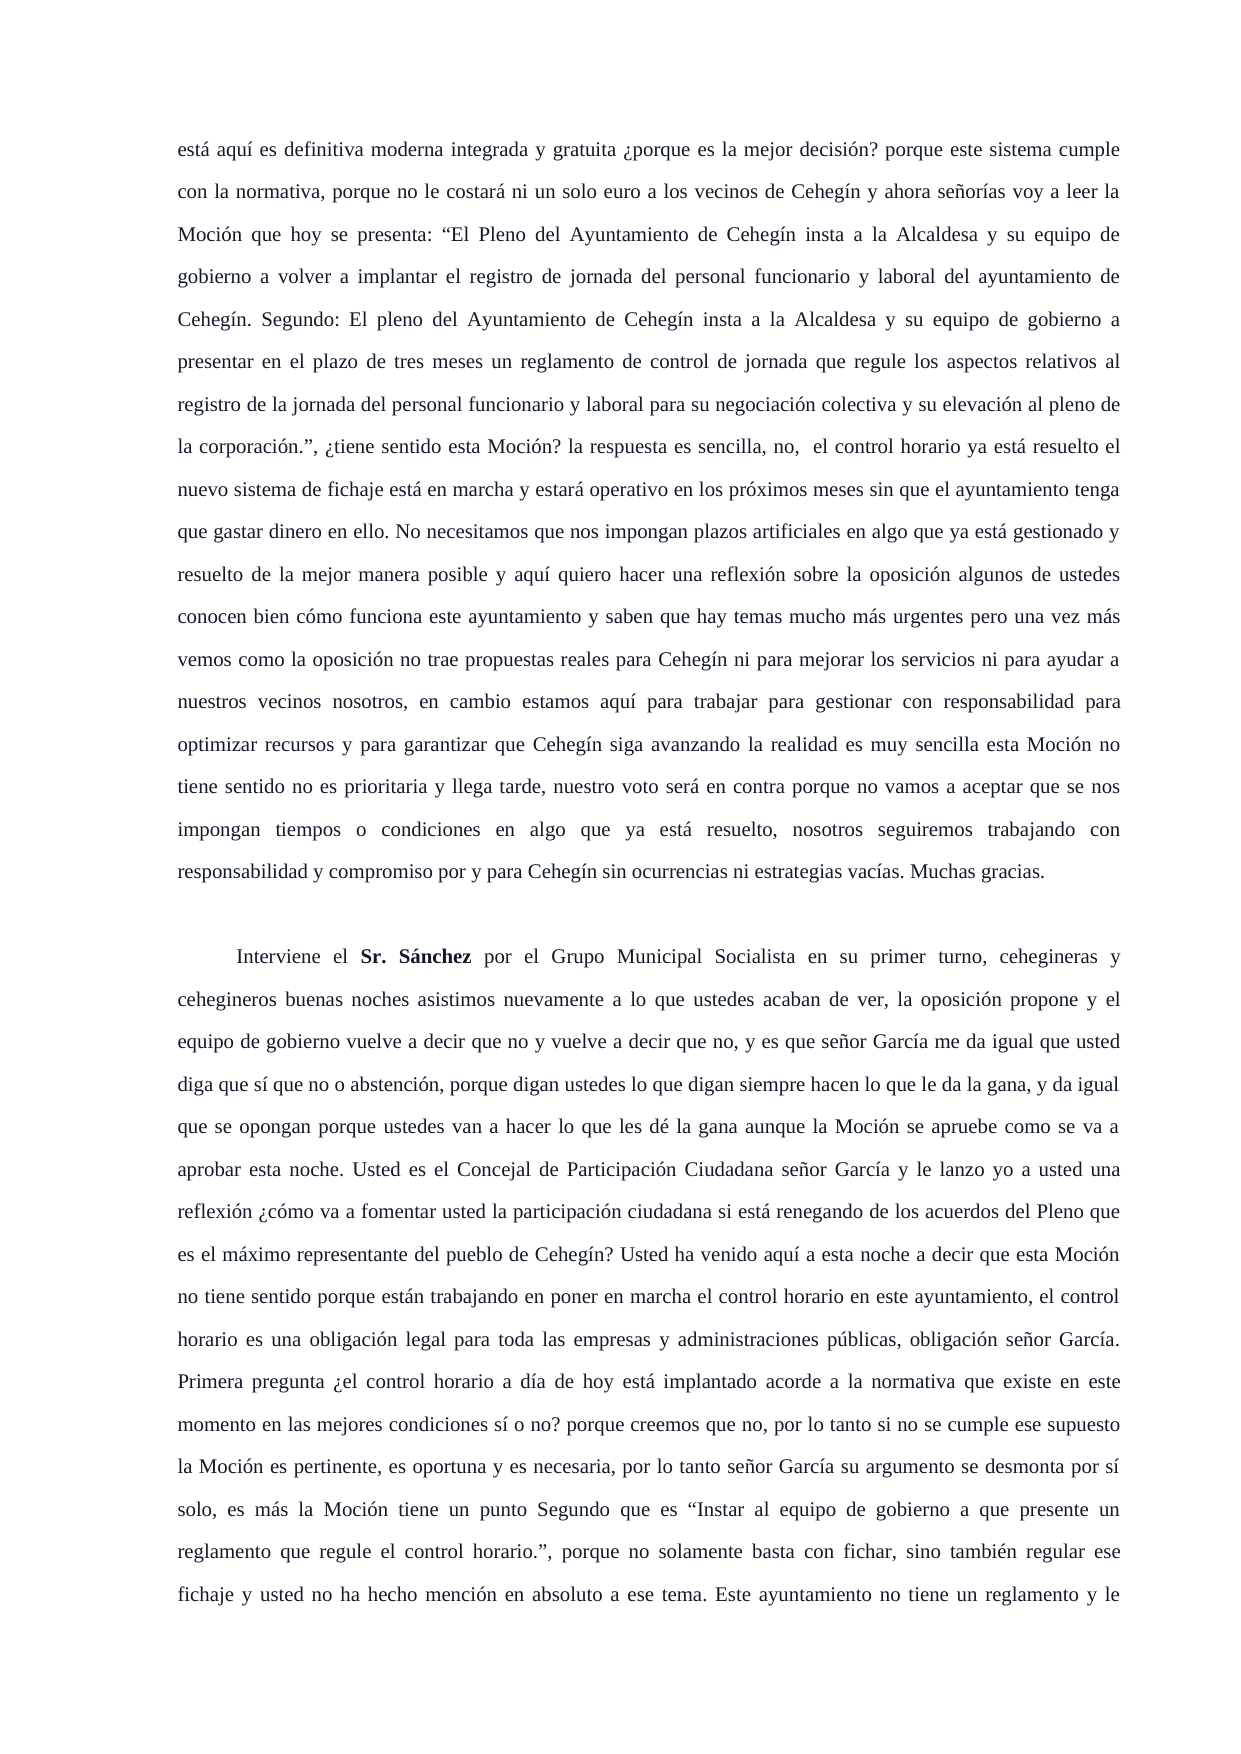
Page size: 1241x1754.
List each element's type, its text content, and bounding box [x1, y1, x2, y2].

text Interviene el Sr. Sánchez por el Grupo Municipal Socialista en su primer turno, cehegineras y cehegineros buenas noches asistimos nuevamente a lo que ustedes acaban de ver, la oposición propone y el equipo de gobierno vuelve a decir que no y vuelve a decir que no, y es que señor García me da igual que usted diga que sí que no o abstención, porque digan ustedes lo que digan siempre hacen lo que le da la gana, y da igual que se opongan porque ustedes van a hacer lo que les dé la gana aunque la Moción se apruebe como se va a aprobar esta noche. Usted es el Concejal de Participación Ciudadana señor García y le lanzo yo a usted una reflexión ¿cómo va a fomentar usted la participación ciudadana si está renegando de los acuerdos del Pleno que es el máximo representante del pueblo de Cehegín? Usted ha venido aquí a esta noche a decir que esta Moción no tiene sentido porque están trabajando en poner en marcha el control horario en este ayuntamiento, el control horario es una obligación legal para toda las empresas y administraciones públicas, obligación señor García. Primera pregunta ¿el control horario a día de hoy está implantado acorde a la normativa que existe en este momento en las mejores condiciones sí o no? porque creemos que no, por lo tanto si no se cumple ese supuesto la Moción es pertinente, es oportuna y es necesaria, por lo tanto señor García su argumento se desmonta por sí solo, es más la Moción tiene un punto Segundo que es “Instar al equipo de gobierno a que presente un reglamento que regule el control horario.”, porque no solamente basta con fichar, sino también regular ese fichaje y usted no ha hecho mención en absoluto a ese tema. Este ayuntamiento no tiene un reglamento y le [177, 926, 1122, 1606]
text está aquí es definitiva moderna integrada y gratuita ¿porque es la mejor decisión? porque este sistema cumple con la normativa, porque no le costará ni un solo euro a los vecinos de Cehegín y ahora señorías voy a leer la Moción que hoy se presenta: “El Pleno del Ayuntamiento de Cehegín insta a la Alcaldesa y su equipo de gobierno a volver a implantar el registro de jornada del personal funcionario y laboral del ayuntamiento de Cehegín. Segundo: El pleno del Ayuntamiento de Cehegín insta a la Alcaldesa y su equipo de gobierno a presentar en el plazo de tres meses un reglamento de control de jornada que regule los aspectos relativos al registro de la jornada del personal funcionario y laboral para su negociación colectiva y su elevación al pleno de la corporación.”, ¿tiene sentido esta Moción? la respuesta es sencilla, no, el control horario ya está resuelto el nuevo sistema de fichaje está en marcha y estará operativo en los próximos meses sin que el ayuntamiento tenga que gastar dinero en ello. No necesitamos que nos impongan plazos artificiales en algo que ya está gestionado y resuelto de la mejor manera posible y aquí quiero hacer una reflexión sobre la oposición algunos de ustedes conocen bien cómo funciona este ayuntamiento y saben que hay temas mucho más urgentes pero una vez más vemos como la oposición no trae propuestas reales para Cehegín ni para mejorar los servicios ni para ayudar a nuestros vecinos nosotros, en cambio estamos aquí para trabajar para gestionar con responsabilidad para optimizar recursos y para garantizar que Cehegín siga avanzando la realidad es muy sencilla esta Moción no tiene sentido no es prioritaria y llega tarde, nuestro voto será en contra porque no vamos a aceptar que se nos impongan tiempos o condiciones en algo que ya está resuelto, nosotros seguiremos trabajando con responsabilidad y compromiso por y para Cehegín sin ocurrencias ni estrategias vacías. Muchas gracias. [177, 118, 1122, 883]
